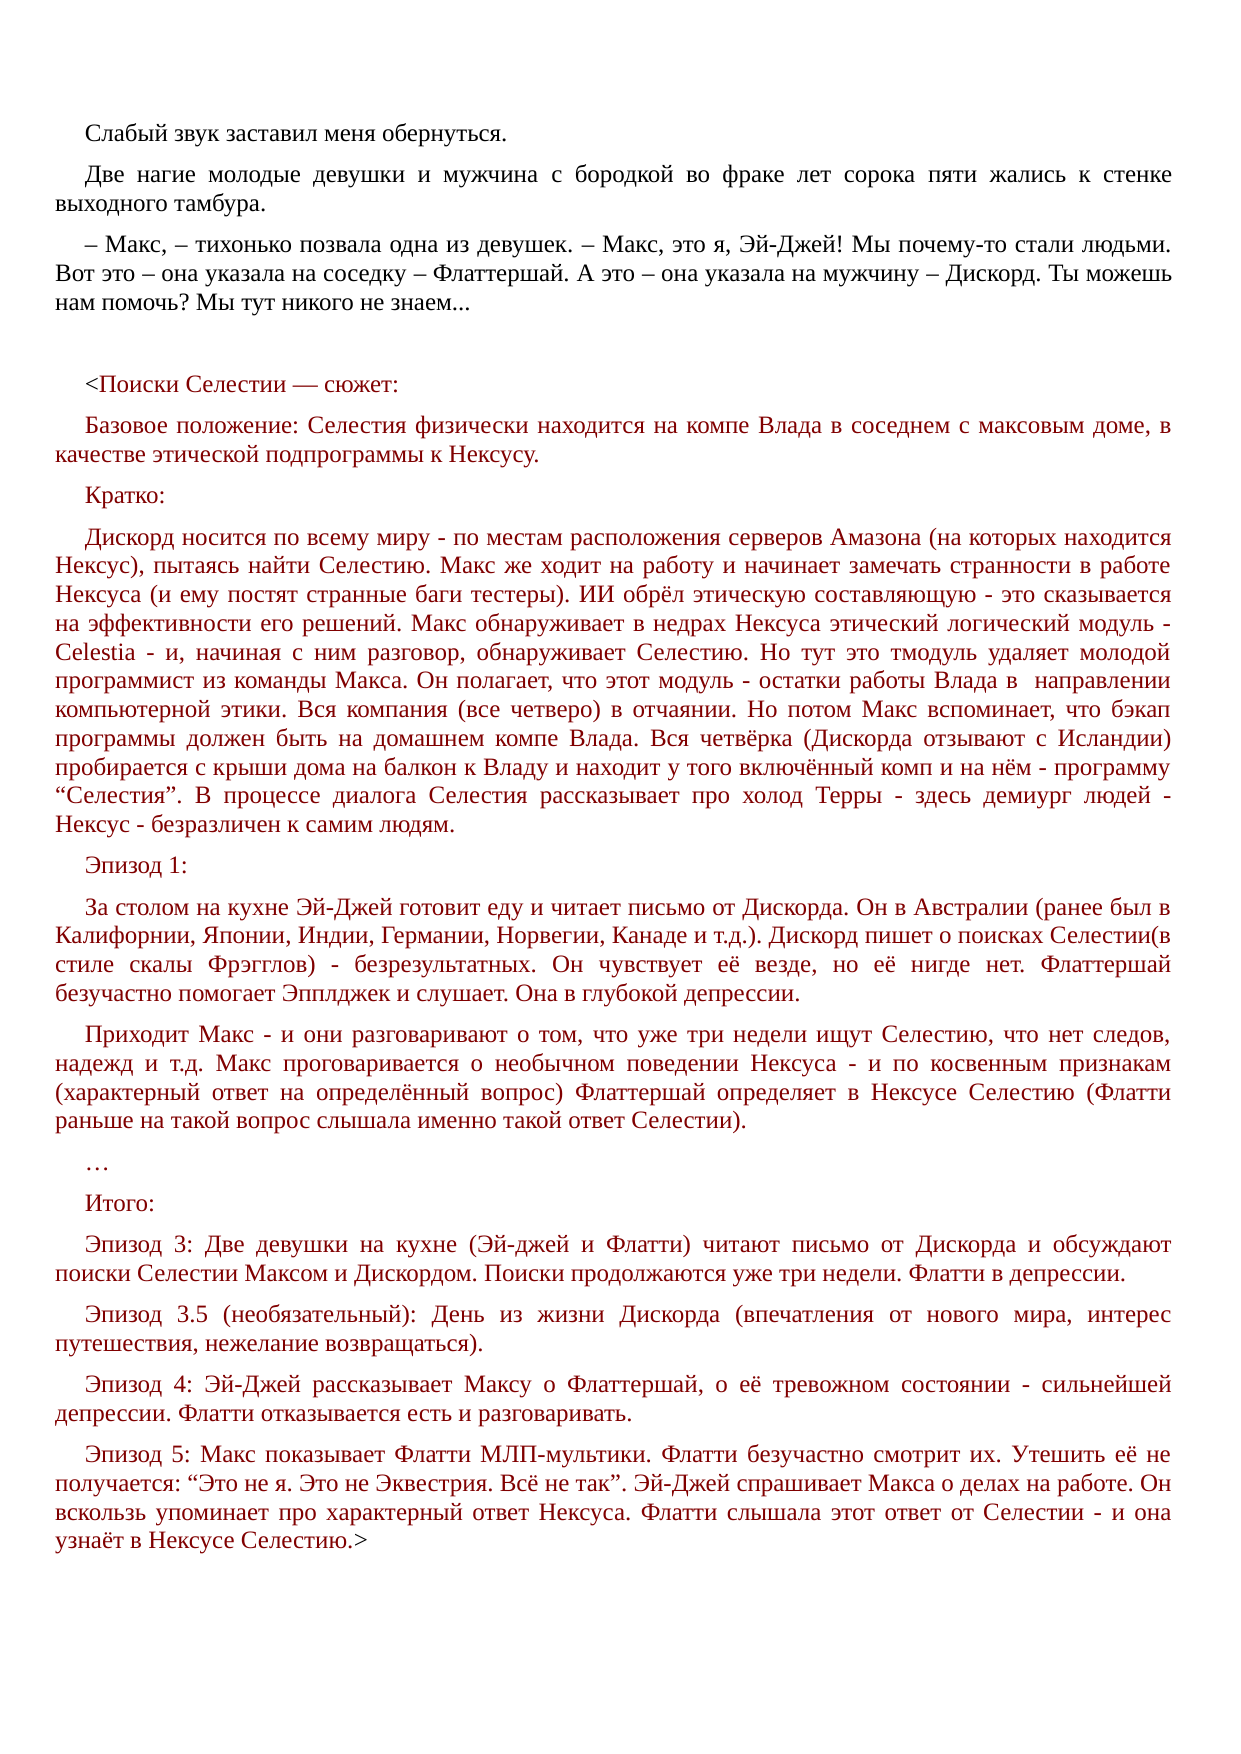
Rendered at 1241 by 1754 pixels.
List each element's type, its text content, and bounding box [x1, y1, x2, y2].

text Итого: [55, 1188, 1172, 1217]
text – Макс, – тихонько позвала одна из девушек. – Макс, это я, Эй-Джей! Мы почему-то стали людьми. Вот это – она указала на соседку – Флаттершай. А это – она указала на мужчину – Дискорд. Ты можешь нам помочь? Мы тут никого не знаем... [55, 229, 1172, 316]
text Эпизод 1: [55, 851, 1172, 879]
text Эпизод 4: Эй-Джей рассказывает Максу о Флаттершай, о её тревожном состоянии - сильнейшей депрессии. Флатти отказывается есть и разговаривать. [55, 1369, 1172, 1427]
text Кратко: [55, 481, 1172, 509]
text Эпизод 5: Макс показывает Флатти МЛП-мультики. Флатти безучастно смотрит их. Утешить её не получается: “Это не я. Это не Эквестрия. Всё не так”. Эй-Джей спрашивает Макса о делах на работе. Он вскользь упоминает про характерный ответ Нексуса. Флатти слышала этот ответ от Селестии - и она узнаёт в Нексусе Селестию.> [55, 1439, 1172, 1554]
text Эпизод 3.5 (необязательный): День из жизни Дискорда (впечатления от нового мира, интерес путешествия, нежелание возвращаться). [55, 1299, 1172, 1357]
text За столом на кухне Эй-Джей готовит еду и читает письмо от Дискорда. Он в Австралии (ранее был в Калифорнии, Японии, Индии, Германии, Норвегии, Канаде и т.д.). Дискорд пишет о поисках Селестии(в стиле скалы Фрэгглов) - безрезультатных. Он чувствует её везде, но её нигде нет. Флаттершай безучастно помогает Эпплджек и слушает. Она в глубокой депрессии. [55, 892, 1172, 1007]
text Две нагие молодые девушки и мужчина с бородкой во фраке лет сорока пяти жались к стенке выходного тамбура. [55, 159, 1172, 217]
text <Поиски Селестии — сюжет: [55, 369, 1172, 398]
text … [55, 1147, 1172, 1176]
text Приходит Макс - и они разговаривают о том, что уже три недели ищут Селестию, что нет следов, надежд и т.д. Макс проговаривается о необычном поведении Нексуса - и по косвенным признакам (характерный ответ на определённый вопрос) Флаттершай определяет в Нексусе Селестию (Флатти раньше на такой вопрос слышала именно такой ответ Селестии). [55, 1019, 1172, 1134]
text Эпизод 3: Две девушки на кухне (Эй-джей и Флатти) читают письмо от Дискорда и обсуждают поиски Селестии Максом и Дискордом. Поиски продолжаются уже три недели. Флатти в депрессии. [55, 1229, 1172, 1287]
text Слабый звук заставил меня обернуться. [55, 118, 1172, 147]
text Базовое положение: Селестия физически находится на компе Влада в соседнем с максовым доме, в качестве этической подпрограммы к Нексусу. [55, 411, 1172, 468]
text Дискорд носится по всему миру - по местам расположения серверов Амазона (на которых находится Нексус), пытаясь найти Селестию. Макс же ходит на работу и начинает замечать странности в работе Нексуса (и ему постят странные баги тестеры). ИИ обрёл этическую составляющую - это сказывается на эффективности его решений. Макс обнаруживает в недрах Нексуса этический логический модуль - Celestia - и, начиная с ним разговор, обнаруживает Селестию. Но тут это тмодуль удаляет молодой программист из команды Макса. Он полагает, что этот модуль - остатки работы Влада в направлении компьютерной этики. Вся компания (все четверо) в отчаянии. Но потом Макс вспоминает, что бэкап программы должен быть на домашнем компе Влада. Вся четвёрка (Дискорда отзывают с Исландии) пробирается с крыши дома на балкон к Владу и находит у того включённый комп и на нём - программу “Селестия”. В процессе диалога Селестия рассказывает про холод Терры - здесь демиург людей - Нексус - безразличен к самим людям. [55, 522, 1172, 838]
